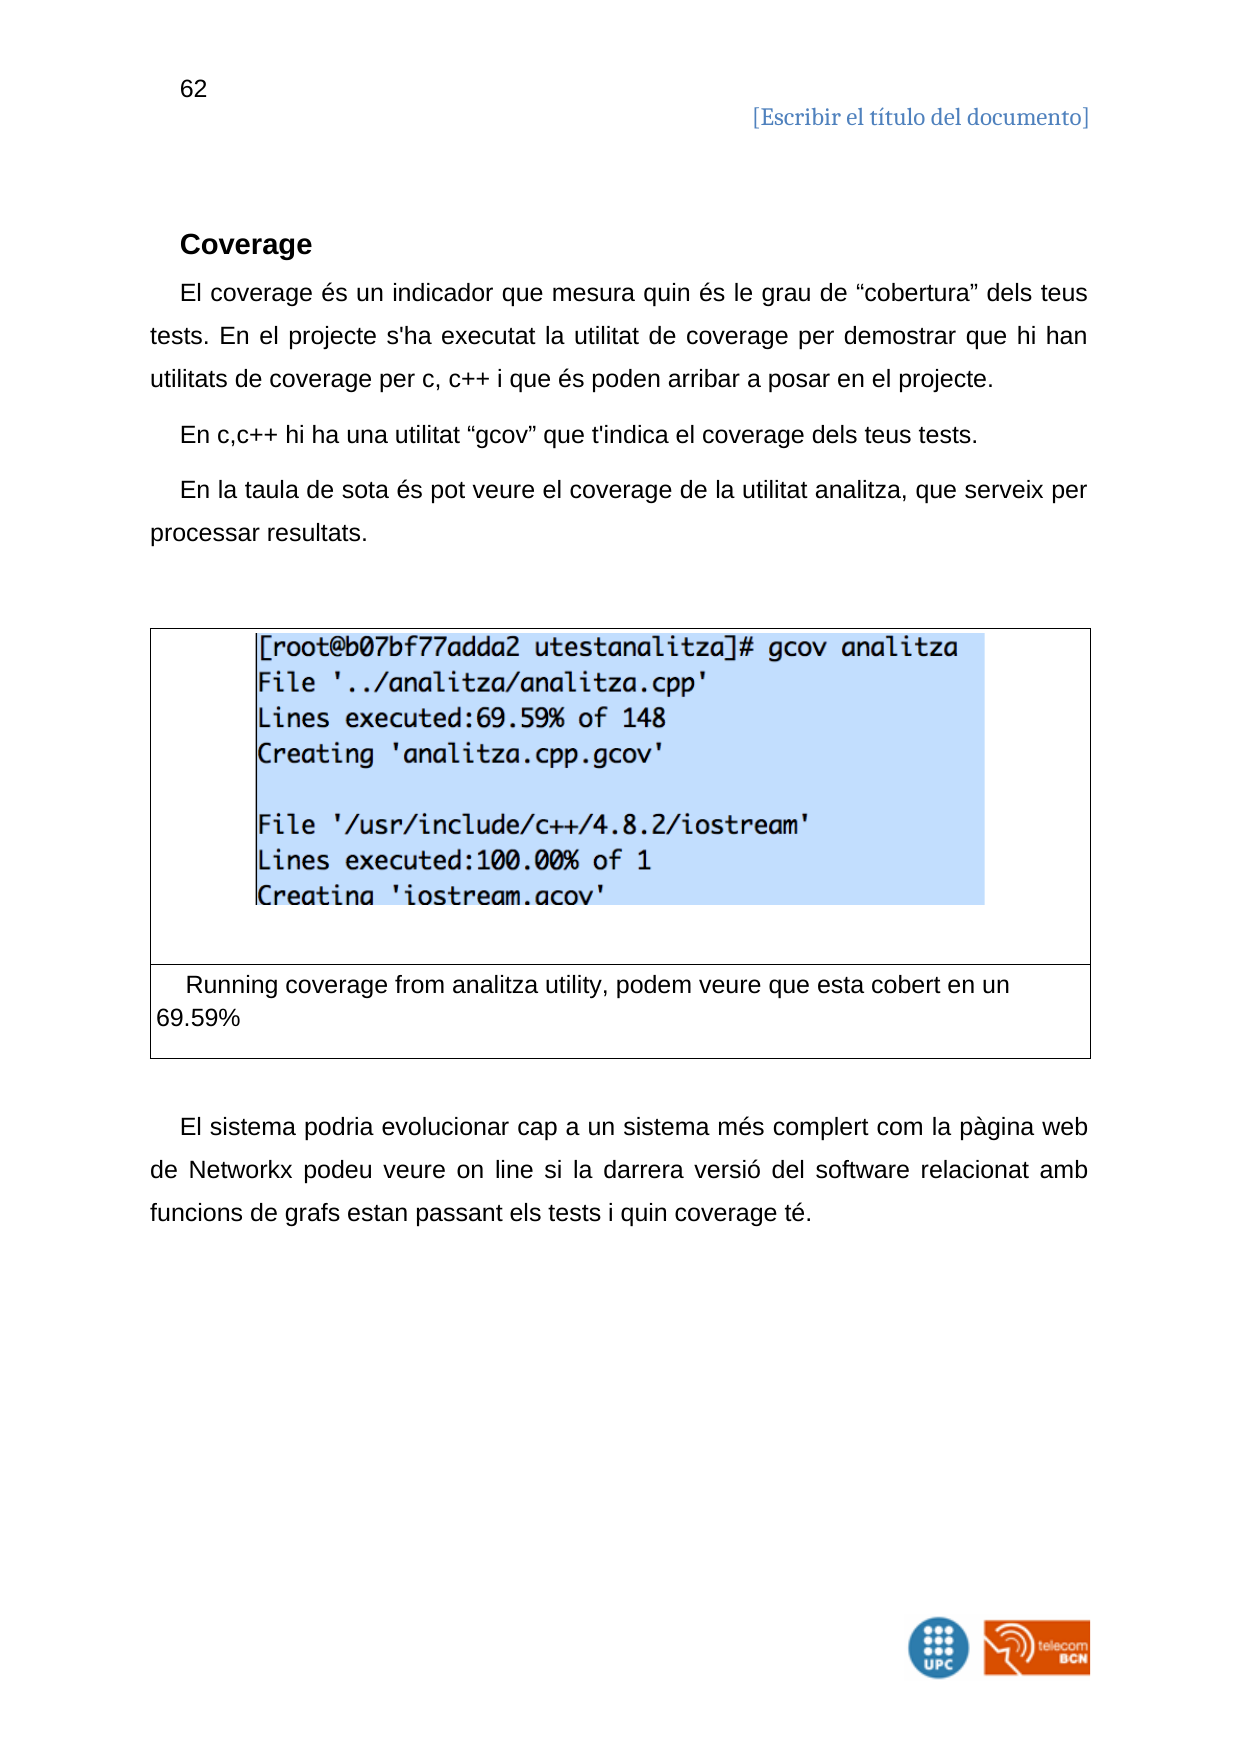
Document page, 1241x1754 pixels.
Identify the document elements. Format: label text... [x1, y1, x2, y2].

text El coverage és un indicador que mesura quin és le grau de “cobertura” dels teus tests. En el projecte s'ha executat la utilitat de coverage per demostrar que hi han utilitats de coverage per c, c++ i que és poden arribar a posar en el projecte. [150, 278, 1090, 393]
picture [904, 1614, 1091, 1681]
subtitle Coverage [150, 227, 1090, 260]
text En la taula de sota és pot veure el coverage de la utilitat analitza, que serveix per processar resultats. [150, 475, 1090, 547]
text El sistema podria evolucionar cap a un sistema més complert com la pàgina web de Networkx podeu veure on line si la darrera versió del software relacionat amb funcions de grafs estan passant els tests i quin coverage té. [150, 1112, 1090, 1227]
table_cell Running coverage from analitza utility, podem veure que esta cobert en un 69.59% [151, 965, 1090, 1058]
table_header [151, 905, 1090, 964]
text En c,c++ hi ha una utilitat “gcov” que t'indica el coverage dels teus tests. [150, 419, 1090, 448]
picture [255, 633, 985, 905]
table_header [151, 629, 1090, 904]
